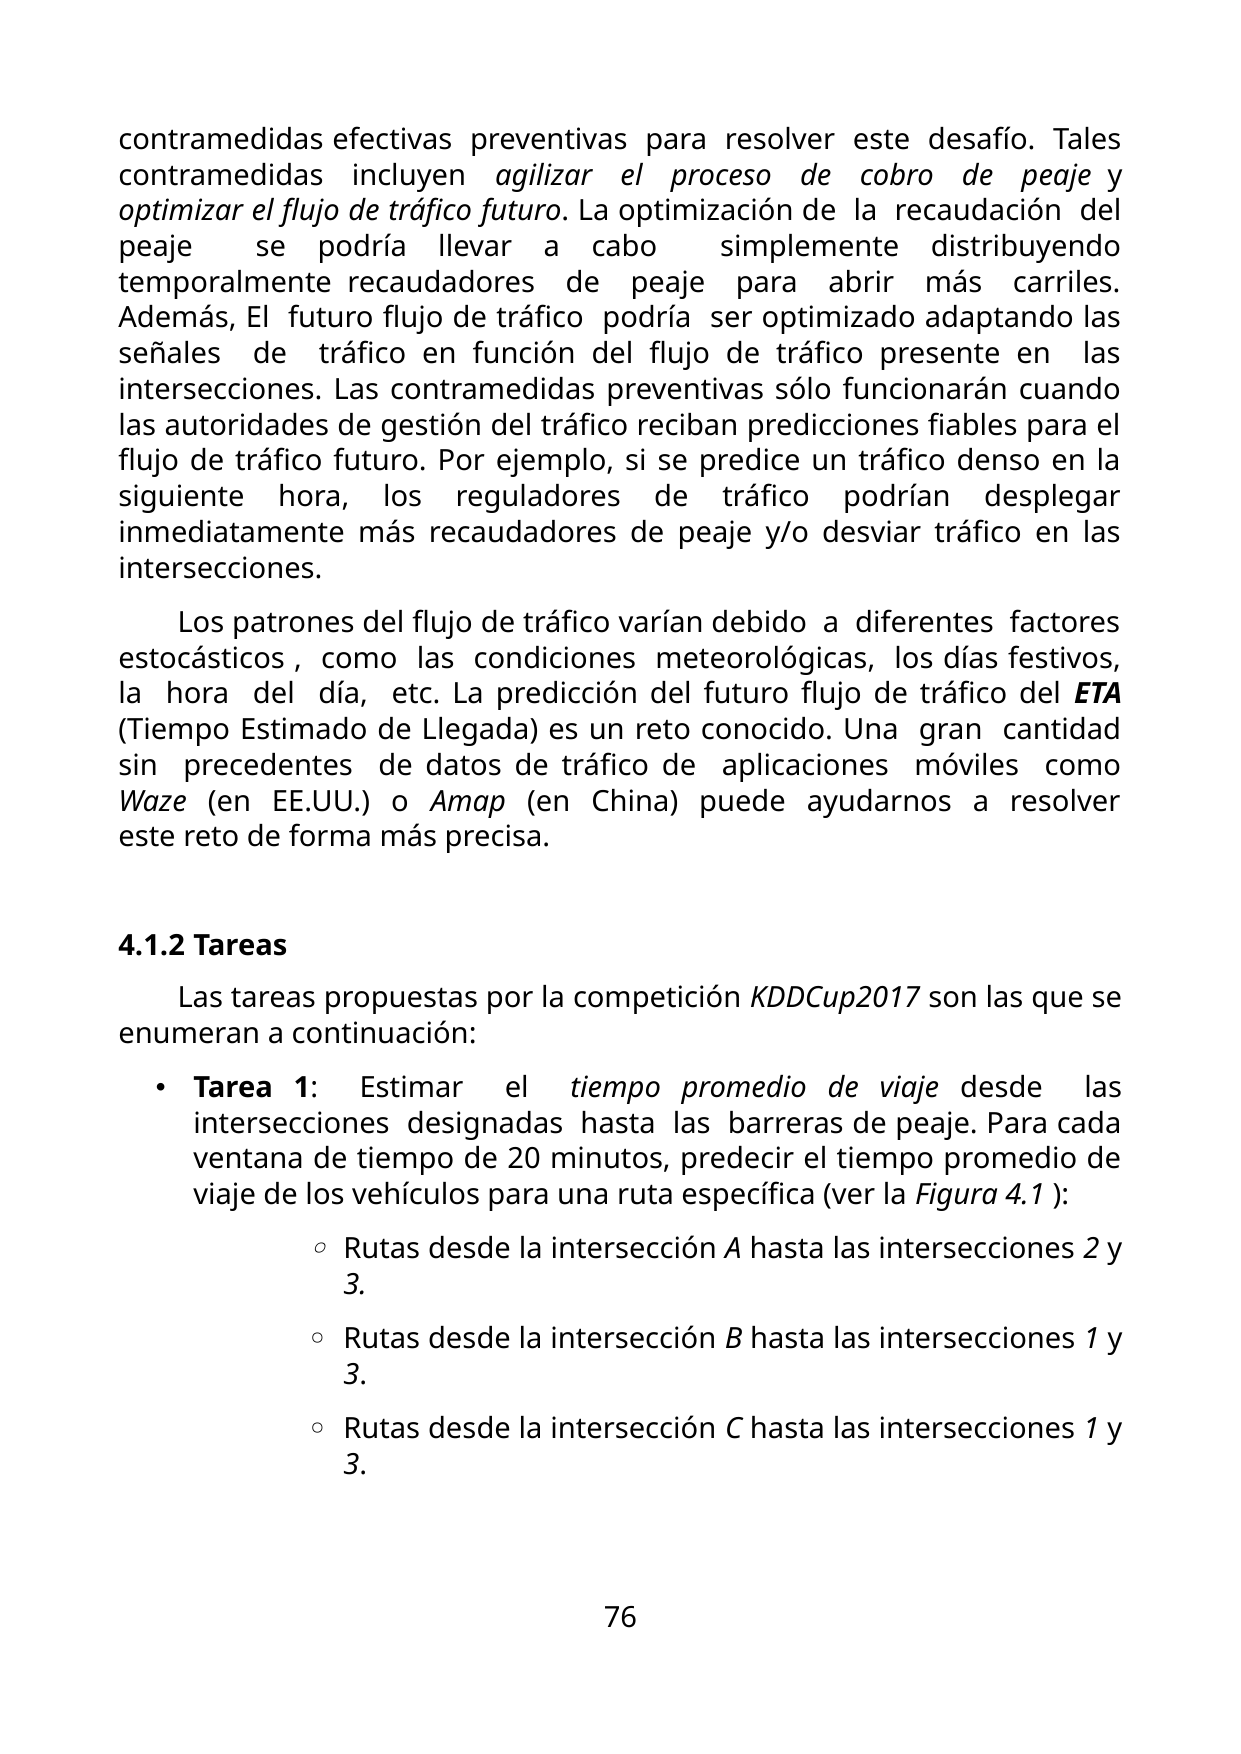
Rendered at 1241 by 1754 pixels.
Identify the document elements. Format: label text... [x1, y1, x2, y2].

subtitle Tareas [118, 924, 1122, 964]
list Rutas desde la intersección A hasta las intersecciones 2 y 3. [306, 1228, 1122, 1303]
text contramedidas efectivas preventivas para resolver este desafío. Tales contramedidas incluyen agilizar el proceso de cobro de peaje y optimizar el flujo de tráfico futuro. La optimización de la recaudación del peaje se podría llevar a cabo simplemente distribuyendo temporalmente recaudadores de peaje para abrir más carriles. Además, El futuro flujo de tráfico podría ser optimizado adaptando las señales de tráfico en función del flujo de tráfico presente en las intersecciones. Las contramedidas preventivas sólo funcionarán cuando las autoridades de gestión del tráfico reciban predicciones fiables para el flujo de tráfico futuro. Por ejemplo, si se predice un tráfico denso en la siguiente hora, los reguladores de tráfico podrían desplegar inmediatamente más recaudadores de peaje y/o desviar tráfico en las intersecciones. [118, 118, 1122, 587]
text Los patrones del flujo de tráfico varían debido a diferentes factores estocásticos , como las condiciones meteorológicas, los días festivos, la hora del día, etc. La predicción del futuro flujo de tráfico del ETA (Tiempo Estimado de Llegada) es un reto conocido. Una gran cantidad sin precedentes de datos de tráfico de aplicaciones móviles como Waze (en EE.UU.) o Amap (en China) puede ayudarnos a resolver este reto de forma más precisa. [118, 601, 1122, 855]
list Rutas desde la intersección B hasta las intersecciones 1 y 3. [306, 1318, 1122, 1393]
list Rutas desde la intersección C hasta las intersecciones 1 y 3. [306, 1408, 1122, 1483]
list Tarea 1: Estimar el tiempo promedio de viaje desde las intersecciones designadas hasta las barreras de peaje. Para cada ventana de tiempo de 20 minutos, predecir el tiempo promedio de viaje de los vehículos para una ruta específica (ver la Figura 4.1 ): [156, 1066, 1122, 1213]
text Las tareas propuestas por la competición KDDCup2017 son las que se enumeran a continuación: [118, 976, 1122, 1052]
